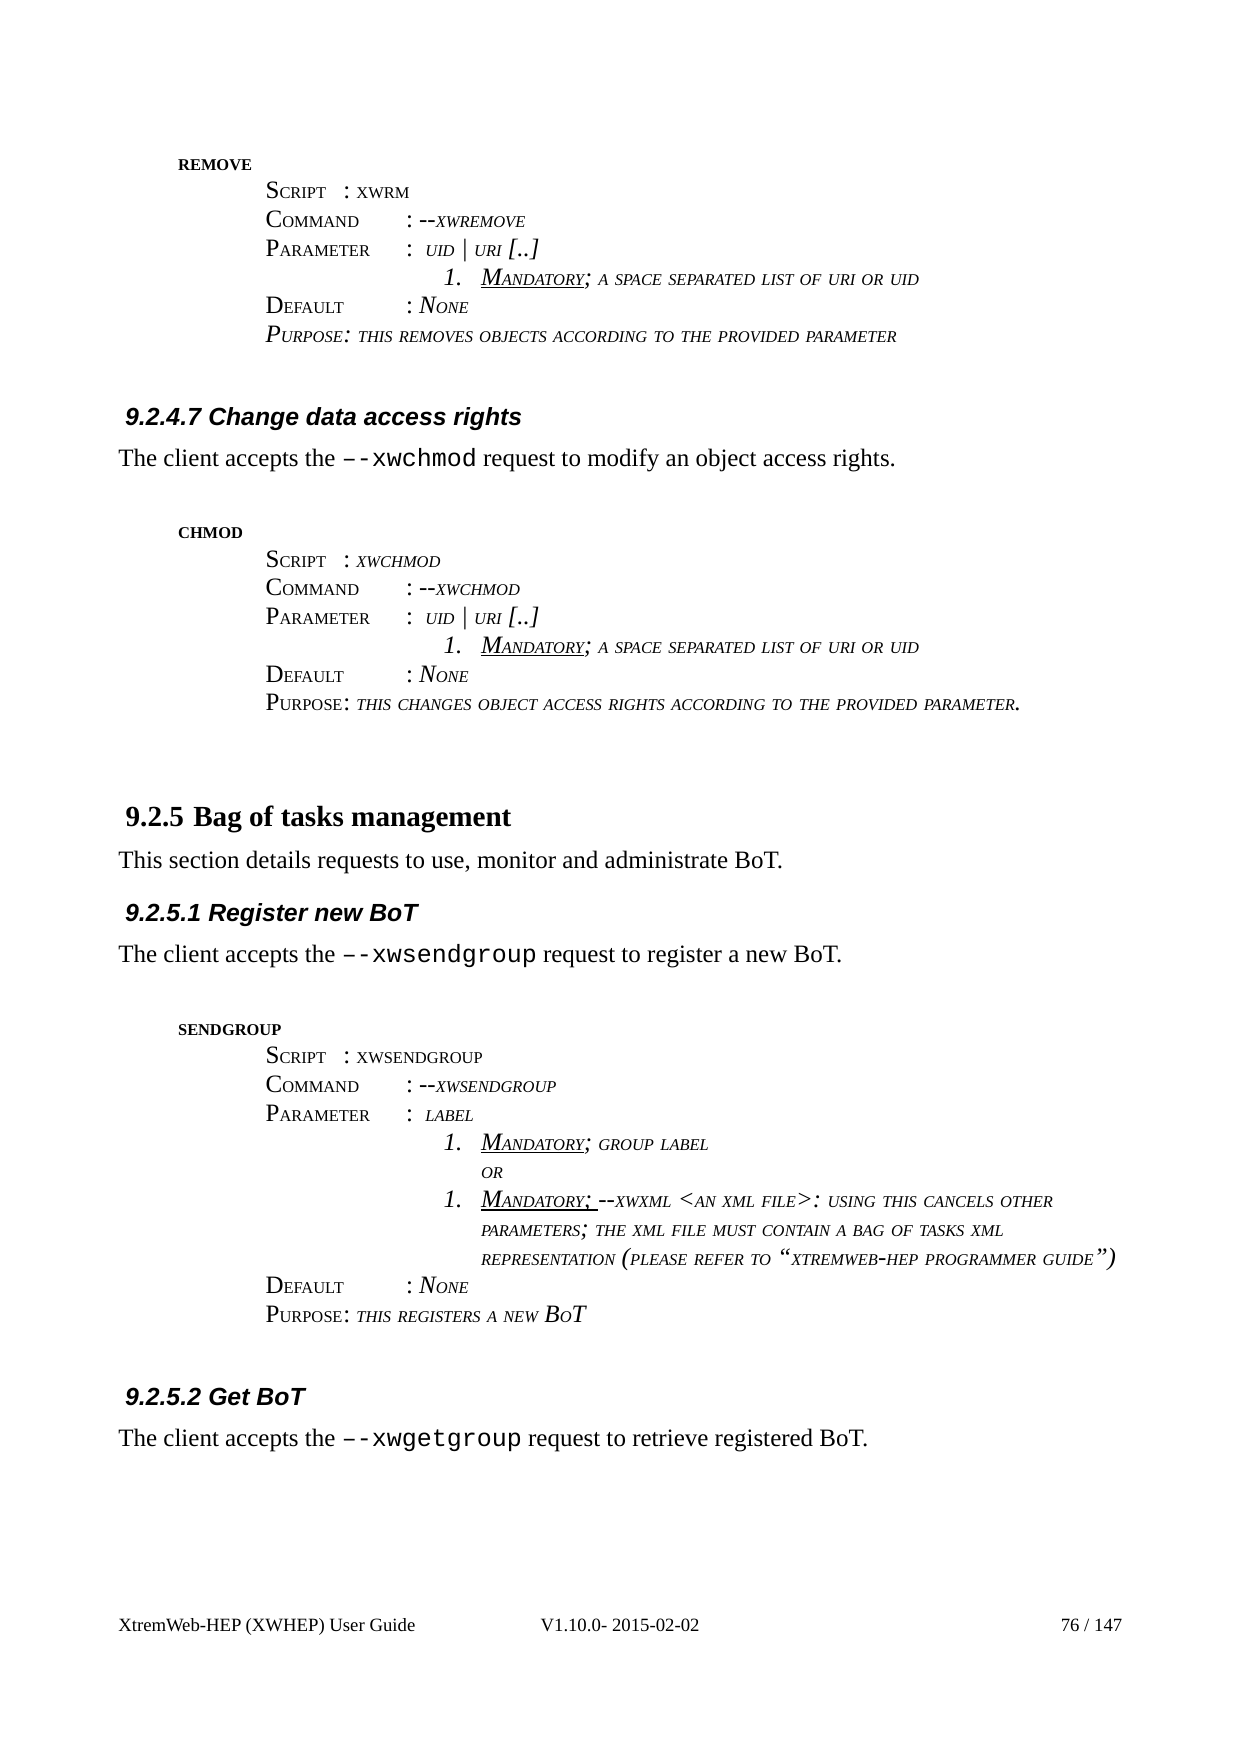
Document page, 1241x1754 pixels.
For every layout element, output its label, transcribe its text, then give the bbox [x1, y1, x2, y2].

text Script : xwrm [265, 176, 1122, 204]
text The client accepts the –-xwchmod request to modify an object access rights. [118, 443, 1122, 474]
subtitle Register new BoT [118, 898, 1122, 927]
text Purpose : this registers a new BoT [265, 1299, 1122, 1328]
text Command : --xwremove [265, 204, 1122, 233]
text Script : xwsendgroup [265, 1040, 1122, 1069]
text Command : --xwchmod [265, 572, 1122, 601]
text chmod [178, 515, 1122, 544]
text Script : xwchmod [265, 544, 1122, 572]
text Purpose : this removes objects according to the provided parameter [265, 319, 1122, 348]
text Default : None [265, 659, 1122, 687]
text Parameter : uid | uri [..] [265, 601, 1122, 630]
list Mandatory; group label [443, 1127, 1122, 1155]
text This section details requests to use, monitor and administrate BoT. [118, 845, 1122, 873]
text The client accepts the –-xwsendgroup request to register a new BoT. [118, 939, 1122, 970]
text Purpose : this changes object access rights according to the provided parameter. [265, 687, 1122, 716]
text sendgroup [178, 1012, 1122, 1040]
text Parameter : uid | uri [..] [265, 233, 1122, 262]
text The client accepts the –-xwgetgroup request to retrieve registered BoT. [118, 1423, 1122, 1453]
text Default : None [265, 1270, 1122, 1299]
list or [443, 1155, 1122, 1184]
text Parameter : label [265, 1098, 1122, 1127]
text Command : --xwsendgroup [265, 1069, 1122, 1098]
subtitle Change data access rights [118, 402, 1122, 430]
list Mandatory; --xwxml <an xml file>: using this cancels other parameters; the xml file must contain a bag of tasks xml representation (please refer to “xtremweb-hep programmer guide”) [443, 1184, 1122, 1270]
subtitle Bag of tasks management [118, 799, 1122, 832]
list Mandatory; a space separated list of uri or uid [443, 630, 1122, 659]
text remove [178, 147, 1122, 176]
text Default : None [265, 291, 1122, 319]
list Mandatory; a space separated list of uri or uid [443, 262, 1122, 291]
subtitle Get BoT [118, 1382, 1122, 1410]
